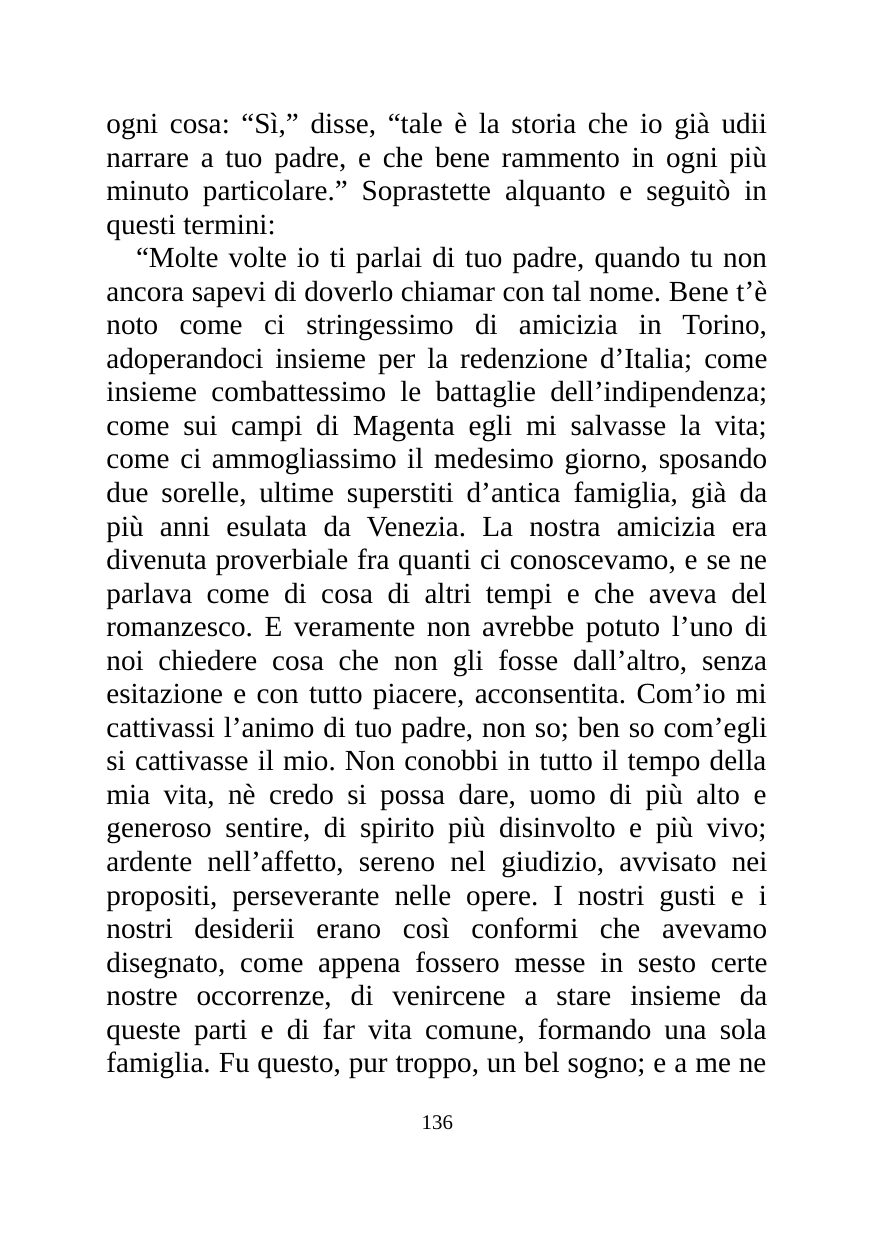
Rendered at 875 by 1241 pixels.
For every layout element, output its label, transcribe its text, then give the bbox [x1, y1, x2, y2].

text “Molte volte io ti parlai di tuo padre, quando tu non ancora sapevi di doverlo chiamar con tal nome. Bene t’è noto come ci stringessimo di amicizia in Torino, adoperandoci insieme per la redenzione d’Italia; come insieme combattessimo le battaglie dell’indipendenza; come sui campi di Magenta egli mi salvasse la vita; come ci ammogliassimo il medesimo giorno, sposando due sorelle, ultime superstiti d’antica famiglia, già da più anni esulata da Venezia. La nostra amicizia era divenuta proverbiale fra quanti ci conoscevamo, e se ne parlava come di cosa di altri tempi e che aveva del romanzesco. E veramente non avrebbe potuto l’uno di noi chiedere cosa che non gli fosse dall’altro, senza esitazione e con tutto piacere, acconsentita. Com’io mi cattivassi l’animo di tuo padre, non so; ben so com’egli si cattivasse il mio. Non conobbi in tutto il tempo della mia vita, nè credo si possa dare, uomo di più alto e generoso sentire, di spirito più disinvolto e più vivo; ardente nell’affetto, sereno nel giudizio, avvisato nei propositi, perseverante nelle opere. I nostri gusti e i nostri desiderii erano così conformi che avevamo disegnato, come appena fossero messe in sesto certe nostre occorrenze, di venircene a stare insieme da queste parti e di far vita comune, formando una sola famiglia. Fu questo, pur troppo, un bel sogno; e a me ne [106, 240, 768, 1079]
text ogni cosa: “Sì,” disse, “tale è la storia che io già udii narrare a tuo padre, e che bene rammento in ogni più minuto particolare.” Soprastette alquanto e seguitò in questi termini: [106, 106, 768, 240]
